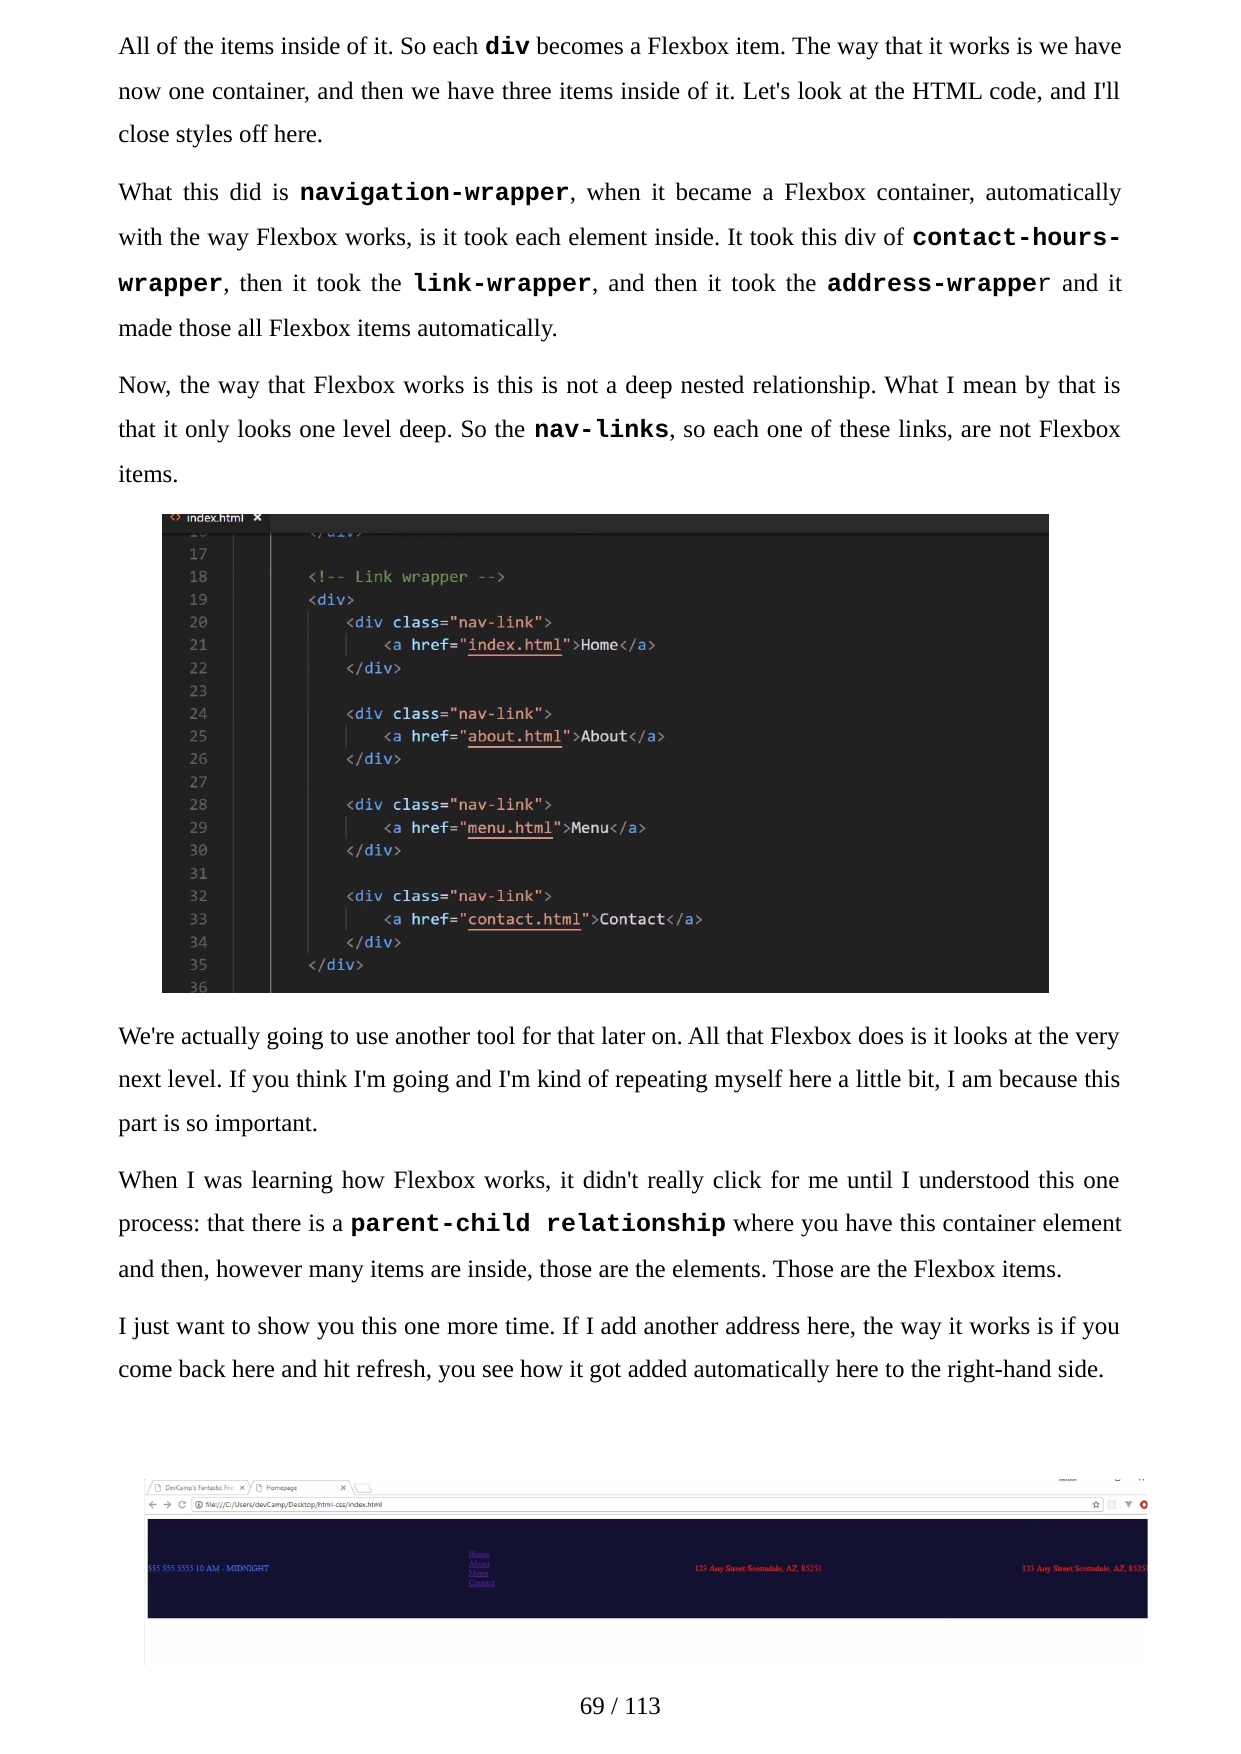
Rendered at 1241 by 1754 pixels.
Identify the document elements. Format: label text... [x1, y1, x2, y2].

text I just want to show you this one more time. If I add another address here, the way it works is if you come back here and hit refresh, you see how it got added automatically here to the right-hand side. [118, 1311, 1122, 1383]
picture [143, 1479, 1148, 1666]
picture [162, 514, 1049, 993]
text When I was learning how Flexbox works, it didn't really click for me until I understood this one process: that there is a parent-child relationship where you have this container element and then, however many items are inside, those are the elements. Those are the Flexbox items. [118, 1165, 1122, 1282]
text What this did is navigation-wrapper, when it became a Flexbox container, automatically with the way Flexbox works, is it took each element inside. It took this div of contact-hours-wrapper, then it took the link-wrapper, and then it took the address-wrapper and it made those all Flexbox items automatically. [118, 177, 1122, 342]
text Now, the way that Flexbox works is this is not a deep nested relationship. What I mean by that is that it only looks one level deep. So the nav-links, so each one of these links, are not Flexbox items. [118, 371, 1122, 488]
text All of the items inside of it. So each div becomes a Flexbox item. The way that it works is we have now one container, and then we have three items inside of it. Let's look at the HTML code, and I'll close styles off here. [118, 31, 1122, 148]
text We're actually going to use another tool for that later on. All that Flexbox does is it looks at the very next level. If you think I'm going and I'm kind of repeating myself here a little bit, I am because this part is so important. [118, 1021, 1122, 1136]
